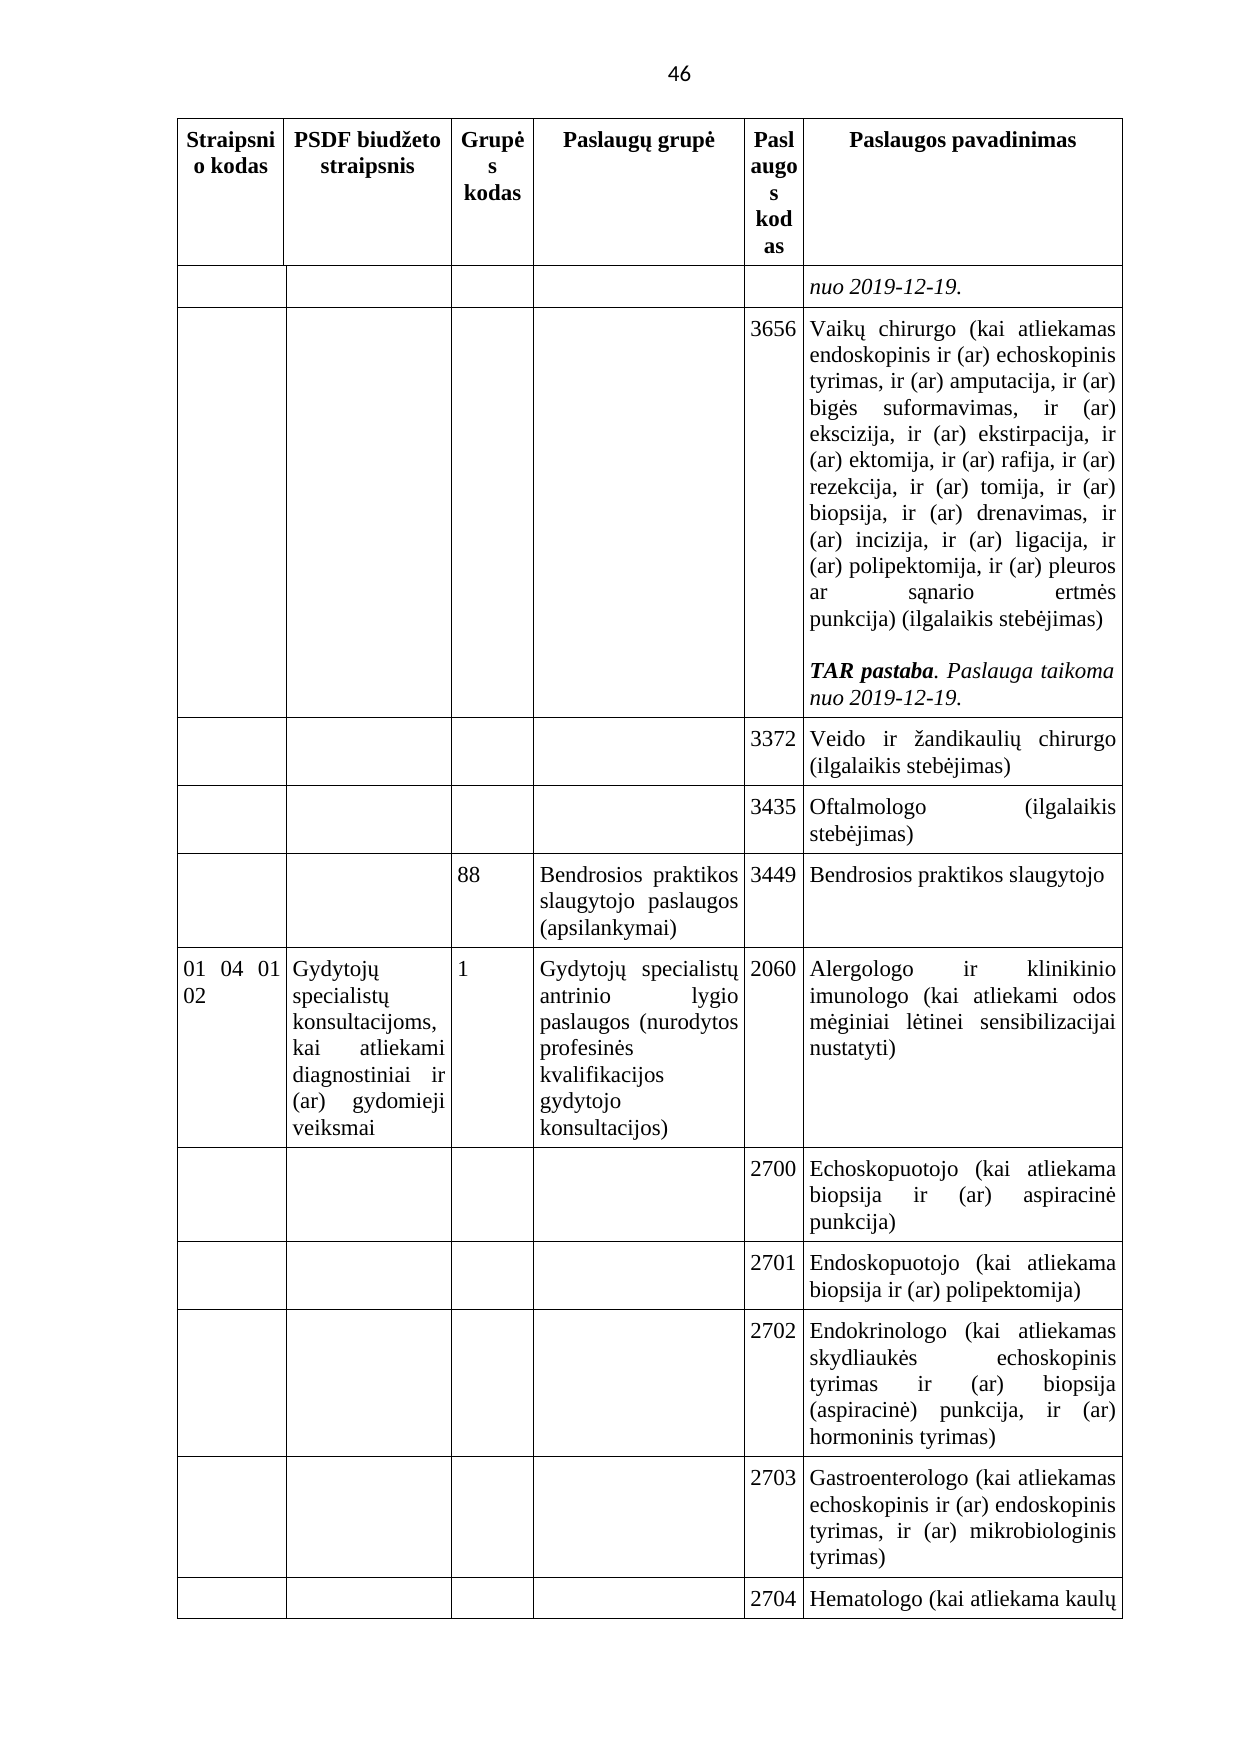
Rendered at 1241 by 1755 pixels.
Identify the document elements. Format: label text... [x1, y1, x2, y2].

table_header Straipsnio kodas [178, 119, 283, 265]
table_cell [534, 1457, 744, 1577]
table_cell [452, 1148, 533, 1241]
table_cell [534, 266, 744, 307]
table_cell Oftalmologo (ilgalaikis stebėjimas) [804, 786, 1122, 853]
table_cell Endokrinologo (kai atliekamas skydliaukės echoskopinis tyrimas ir (ar) biopsija (aspiracinė) punkcija, ir (ar) hormoninis tyrimas) [804, 1310, 1122, 1456]
table_cell [534, 1310, 744, 1456]
table_cell nuo 2019-12-19. [804, 266, 1122, 307]
table_cell [534, 1578, 744, 1618]
table_header Paslaugos kodas [745, 119, 803, 265]
table_cell [534, 1148, 744, 1241]
table_header Grupės kodas [452, 119, 533, 265]
table_cell 2703 [745, 1457, 803, 1577]
table_cell [452, 266, 533, 307]
table_cell [178, 854, 286, 947]
table_cell 2702 [745, 1310, 803, 1456]
table_cell [178, 1148, 286, 1241]
table_cell Echoskopuotojo (kai atliekama biopsija ir (ar) aspiracinė punkcija) [804, 1148, 1122, 1241]
table_cell [178, 1457, 286, 1577]
table_cell 3435 [745, 786, 803, 853]
table_cell [287, 718, 451, 785]
table_cell [452, 308, 533, 717]
table_cell Alergologo ir klinikinio imunologo (kai atliekami odos mėginiai lėtinei sensibilizacijai nustatyti) [804, 948, 1122, 1147]
table_cell 2701 [745, 1242, 803, 1309]
table_cell [178, 1242, 286, 1309]
table_cell [534, 308, 744, 717]
table_cell [534, 718, 744, 785]
table_cell Endoskopuotojo (kai atliekama biopsija ir (ar) polipektomija) [804, 1242, 1122, 1309]
table_cell [287, 1148, 451, 1241]
table_cell [452, 1578, 533, 1618]
table_cell [287, 1242, 451, 1309]
table_cell [178, 308, 286, 717]
table_cell [287, 786, 451, 853]
table_cell [178, 786, 286, 853]
table_cell [287, 1457, 451, 1577]
table_cell [534, 1242, 744, 1309]
table_header Paslaugos pavadinimas [804, 119, 1122, 265]
table_cell 88 [452, 854, 533, 947]
table_cell [745, 266, 803, 307]
table_cell [452, 786, 533, 853]
table_cell 01 04 01 02 [178, 948, 286, 1147]
table_cell [287, 1310, 451, 1456]
table_cell 3372 [745, 718, 803, 785]
table_cell 3656 [745, 308, 803, 717]
table_header PSDF biudžeto straipsnis [284, 119, 451, 265]
table_cell Bendrosios praktikos slaugytojo paslaugos (apsilankymai) [534, 854, 744, 947]
table_cell [178, 266, 286, 307]
table_cell 1 [452, 948, 533, 1147]
table_cell [452, 1457, 533, 1577]
table_cell [287, 308, 451, 717]
table_cell [287, 1578, 451, 1618]
table_cell Gydytojų specialistų antrinio lygio paslaugos (nurodytos profesinės kvalifikacijos gydytojo konsultacijos) [534, 948, 744, 1147]
table_cell Vaikų chirurgo (kai atliekamas endoskopinis ir (ar) echoskopinis tyrimas, ir (ar) amputacija, ir (ar) bigės suformavimas, ir (ar) ekscizija, ir (ar) ekstirpacija, ir (ar) ektomija, ir (ar) rafija, ir (ar) rezekcija, ir (ar) tomija, ir (ar) biopsija, ir (ar) drenavimas, ir (ar) incizija, ir (ar) ligacija, ir (ar) polipektomija, ir (ar) pleuros ar sąnario ertmės punkcija) (ilgalaikis stebėjimas) TAR pastaba. Paslauga taikoma nuo 2019-12-19. [804, 308, 1122, 717]
table_cell [178, 718, 286, 785]
table_cell Veido ir žandikaulių chirurgo (ilgalaikis stebėjimas) [804, 718, 1122, 785]
table_cell 3449 [745, 854, 803, 947]
table_cell [534, 786, 744, 853]
table_cell Bendrosios praktikos slaugytojo [804, 854, 1122, 947]
table_cell Gydytojų specialistų konsultacijoms, kai atliekami diagnostiniai ir (ar) gydomieji veiksmai [287, 948, 451, 1147]
table_cell [287, 266, 451, 307]
table_cell 2060 [745, 948, 803, 1147]
table_cell 2700 [745, 1148, 803, 1241]
table_cell [178, 1310, 286, 1456]
table_cell [287, 854, 451, 947]
table_cell [452, 1242, 533, 1309]
table_cell [452, 1310, 533, 1456]
table_cell Hematologo (kai atliekama kaulų [804, 1578, 1122, 1618]
table_cell Gastroenterologo (kai atliekamas echoskopinis ir (ar) endoskopinis tyrimas, ir (ar) mikrobiologinis tyrimas) [804, 1457, 1122, 1577]
table_header Paslaugų grupė [534, 119, 744, 265]
table_cell [178, 1578, 286, 1618]
table_cell [452, 718, 533, 785]
table_cell 2704 [745, 1578, 803, 1618]
